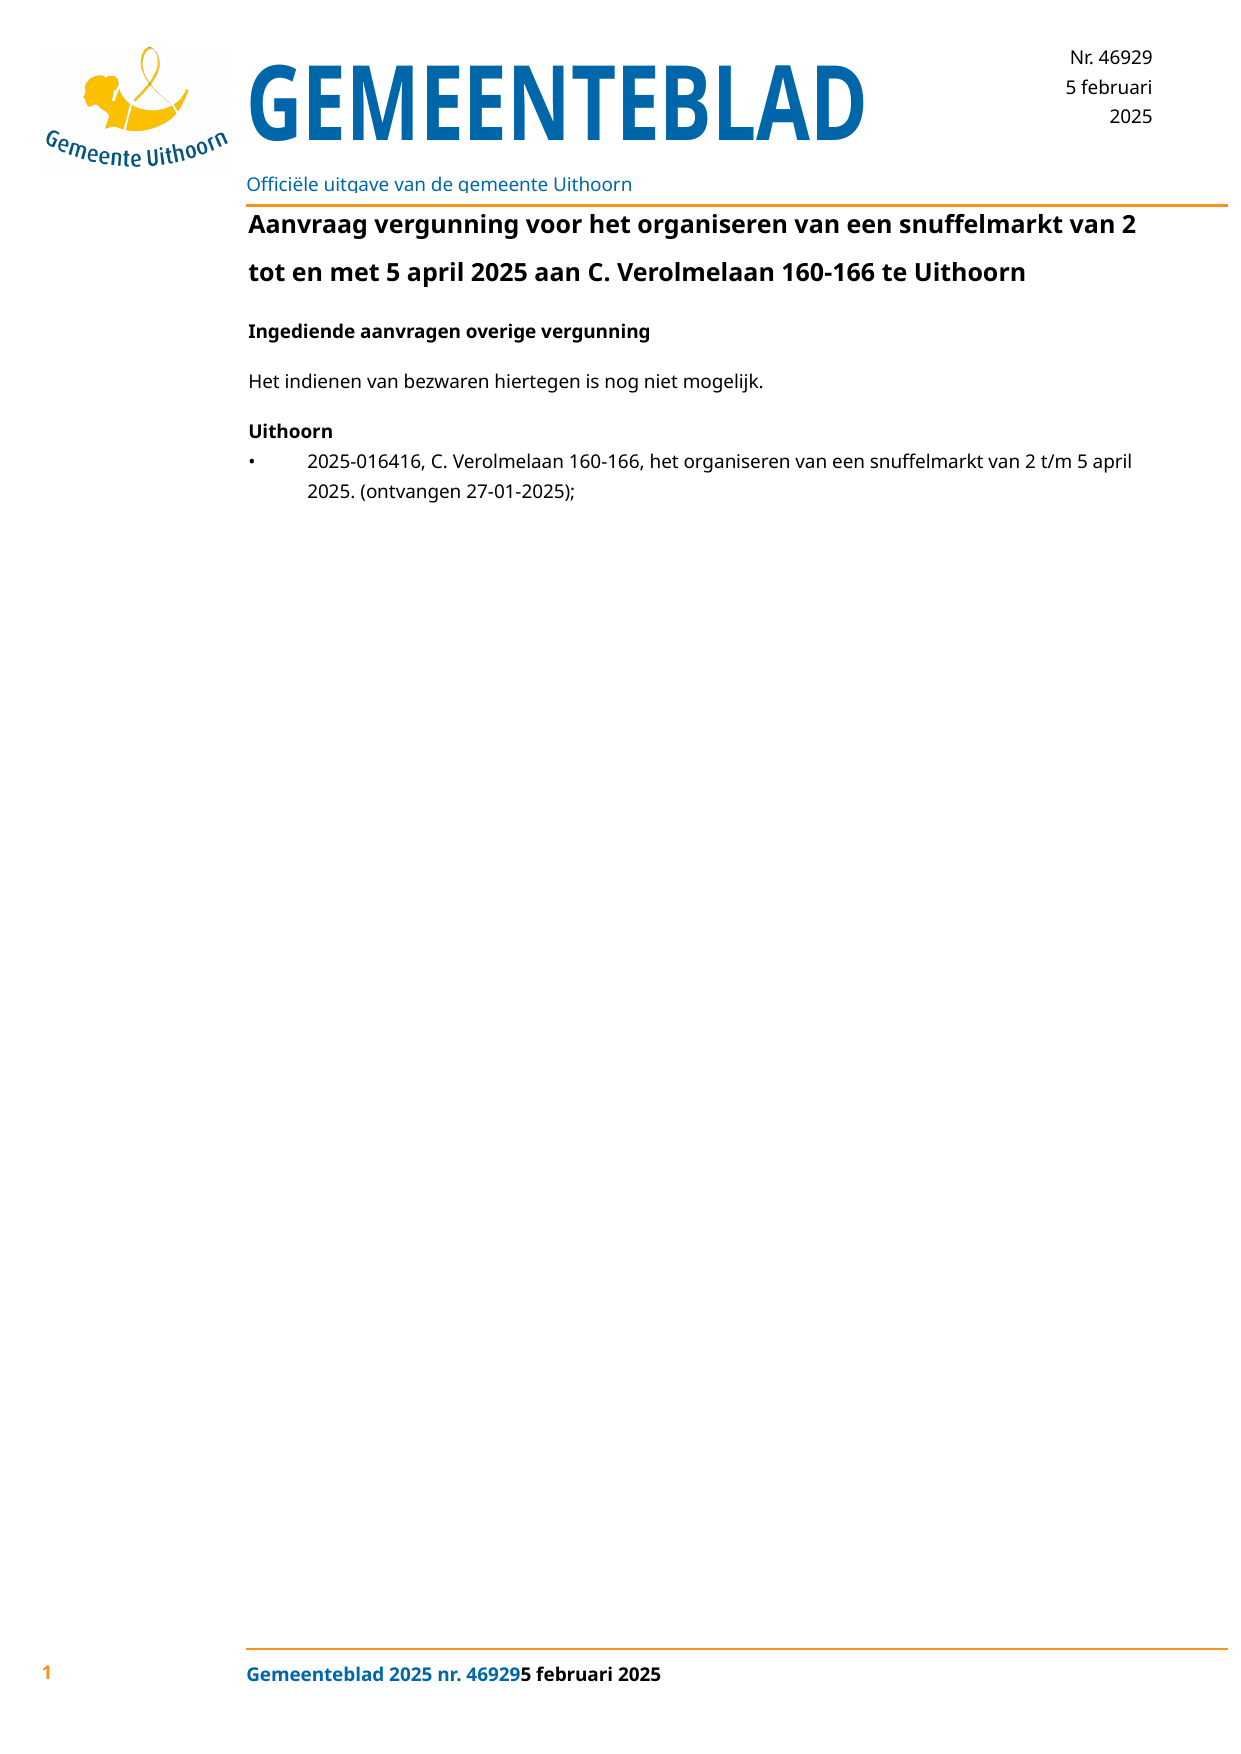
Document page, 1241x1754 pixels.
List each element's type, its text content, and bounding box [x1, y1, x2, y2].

text Het indienen van bezwaren hiertegen is nog niet mogelijk. [248, 368, 1152, 394]
text Ingediende aanvragen overige vergunning [248, 318, 1152, 344]
picture [41, 47, 231, 172]
text Aanvraag vergunning voor het organiseren van een snuffelmarkt van 2 tot en met 5 april 2025 aan C. Verolmelaan 160-166 te Uithoorn [248, 207, 1152, 288]
text Uithoorn [248, 419, 1152, 444]
list 2025-016416, C. Verolmelaan 160-166, het organiseren van een snuffelmarkt van 2 t/m 5 april 2025. (ontvangen 27-01-2025); [248, 448, 1152, 504]
